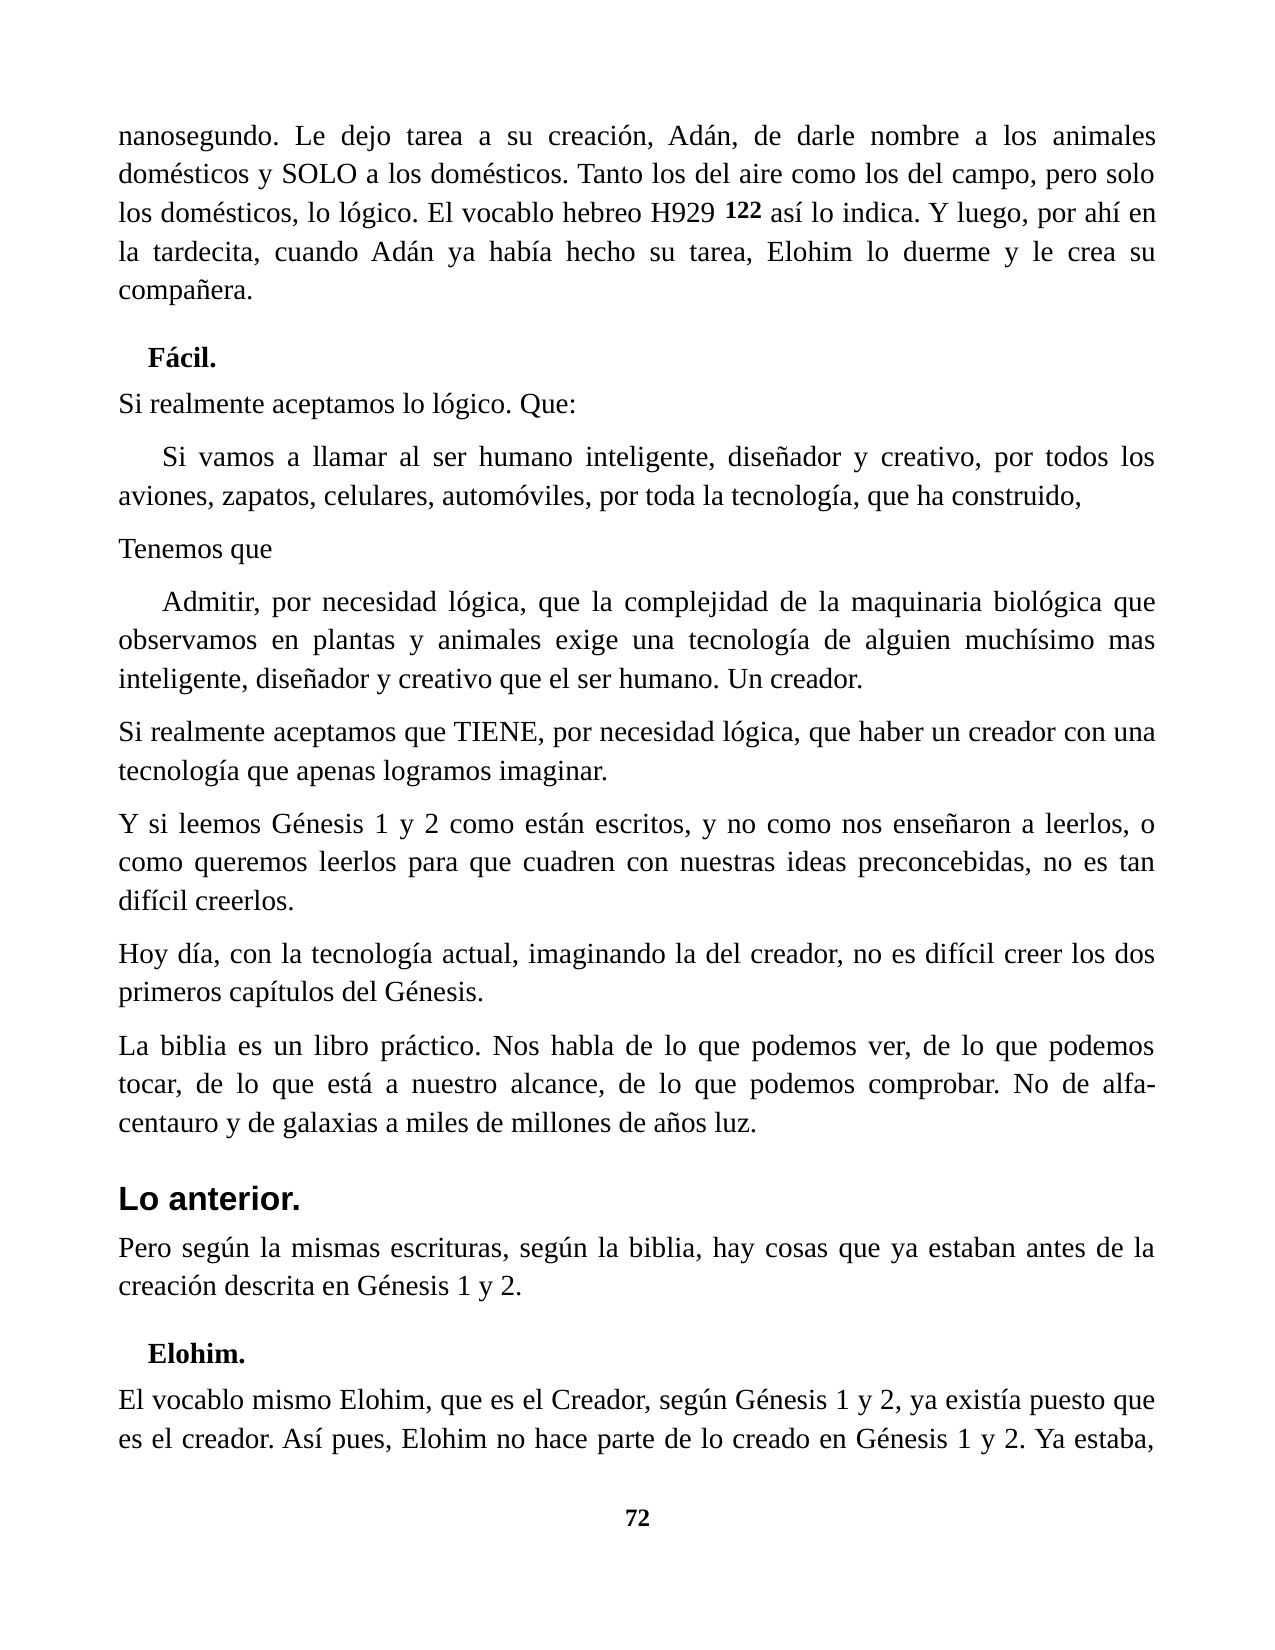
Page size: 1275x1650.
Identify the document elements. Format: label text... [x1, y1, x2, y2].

text Pero según la mismas escrituras, según la biblia, hay cosas que ya estaban antes de la creación descrita en Génesis 1 y 2. [118, 1230, 1157, 1302]
text nanosegundo. Le dejo tarea a su creación, Adán, de darle nombre a los animales domésticos y SOLO a los domésticos. Tanto los del aire como los del campo, pero solo los domésticos, lo lógico. El vocablo hebreo H929 así lo indica. Y luego, por ahí en la tardecita, cuando Adán ya había hecho su tarea, Elohim lo duerme y le crea su compañera. [118, 118, 1157, 306]
text Tenemos que [118, 531, 1157, 564]
subtitle Elohim. [148, 1336, 1157, 1370]
text Admitir, por necesidad lógica, que la complejidad de la maquinaria biológica que observamos en plantas y animales exige una tecnología de alguien muchísimo mas inteligente, diseñador y creativo que el ser humano. Un creador. [118, 584, 1157, 694]
text Y si leemos Génesis 1 y 2 como están escritos, y no como nos enseñaron a leerlos, o como queremos leerlos para que cuadren con nuestras ideas preconcebidas, no es tan difícil creerlos. [118, 806, 1157, 916]
text Si vamos a llamar al ser humano inteligente, diseñador y creativo, por todos los aviones, zapatos, celulares, automóviles, por toda la tecnología, que ha construido, [118, 439, 1157, 511]
subtitle Fácil. [148, 340, 1157, 373]
subtitle Lo anterior. [118, 1179, 1157, 1217]
text La biblia es un libro práctico. Nos habla de lo que podemos ver, de lo que podemos tocar, de lo que está a nuestro alcance, de lo que podemos comprobar. No de alfa-centauro y de galaxias a miles de millones de años luz. [118, 1028, 1157, 1138]
text Si realmente aceptamos que TIENE, por necesidad lógica, que haber un creador con una tecnología que apenas logramos imaginar. [118, 714, 1157, 786]
text Si realmente aceptamos lo lógico. Que: [118, 386, 1157, 419]
text Hoy día, con la tecnología actual, imaginando la del creador, no es difícil creer los dos primeros capítulos del Génesis. [118, 936, 1157, 1008]
text El vocablo mismo Elohim, que es el Creador, según Génesis 1 y 2, ya existía puesto que es el creador. Así pues, Elohim no hace parte de lo creado en Génesis 1 y 2. Ya estaba, [118, 1382, 1157, 1454]
